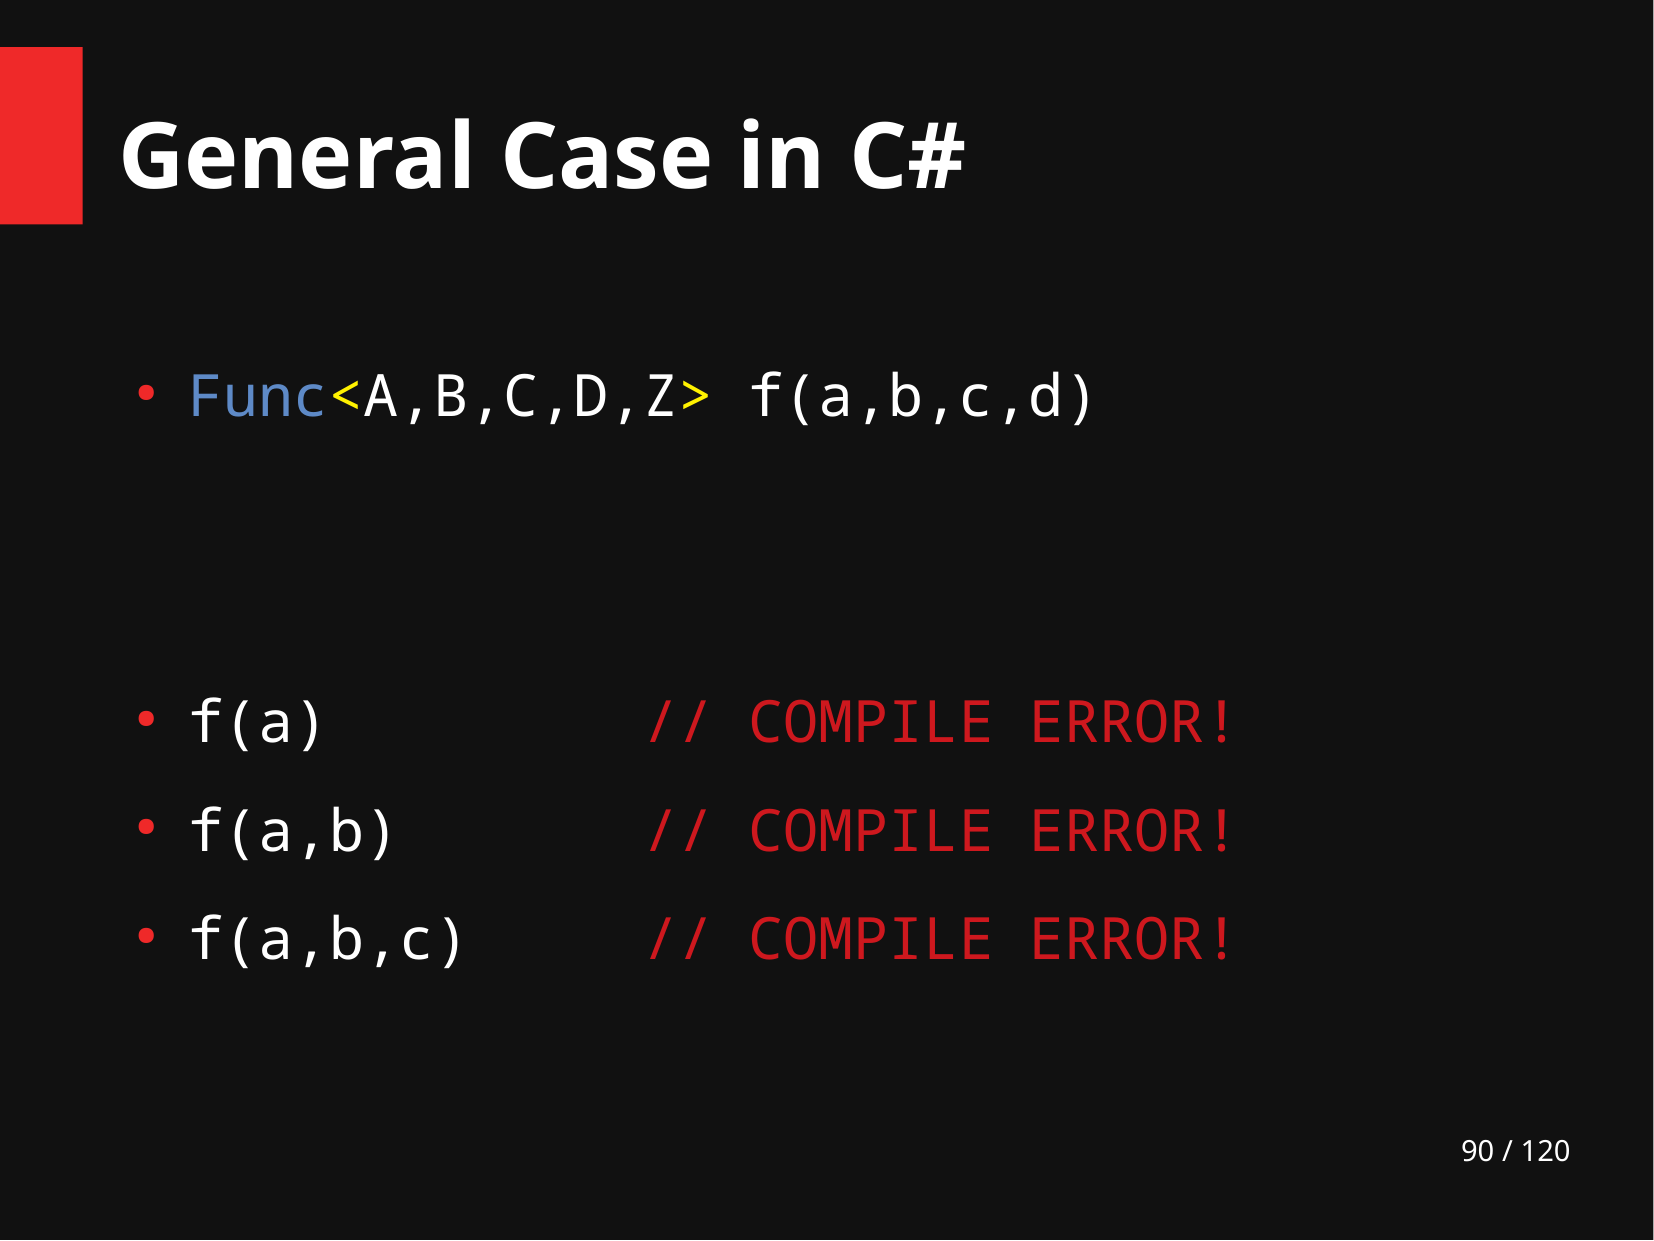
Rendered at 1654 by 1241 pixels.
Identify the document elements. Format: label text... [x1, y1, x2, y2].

list Func<A,B,C,D,Z> f(a,b,c,d) f(a) // COMPILE ERROR! f(a,b) // COMPILE ERROR! f(a,b,c) // COMPILE ERROR! [118, 354, 1536, 1074]
title General Case in C# [118, 49, 1571, 257]
